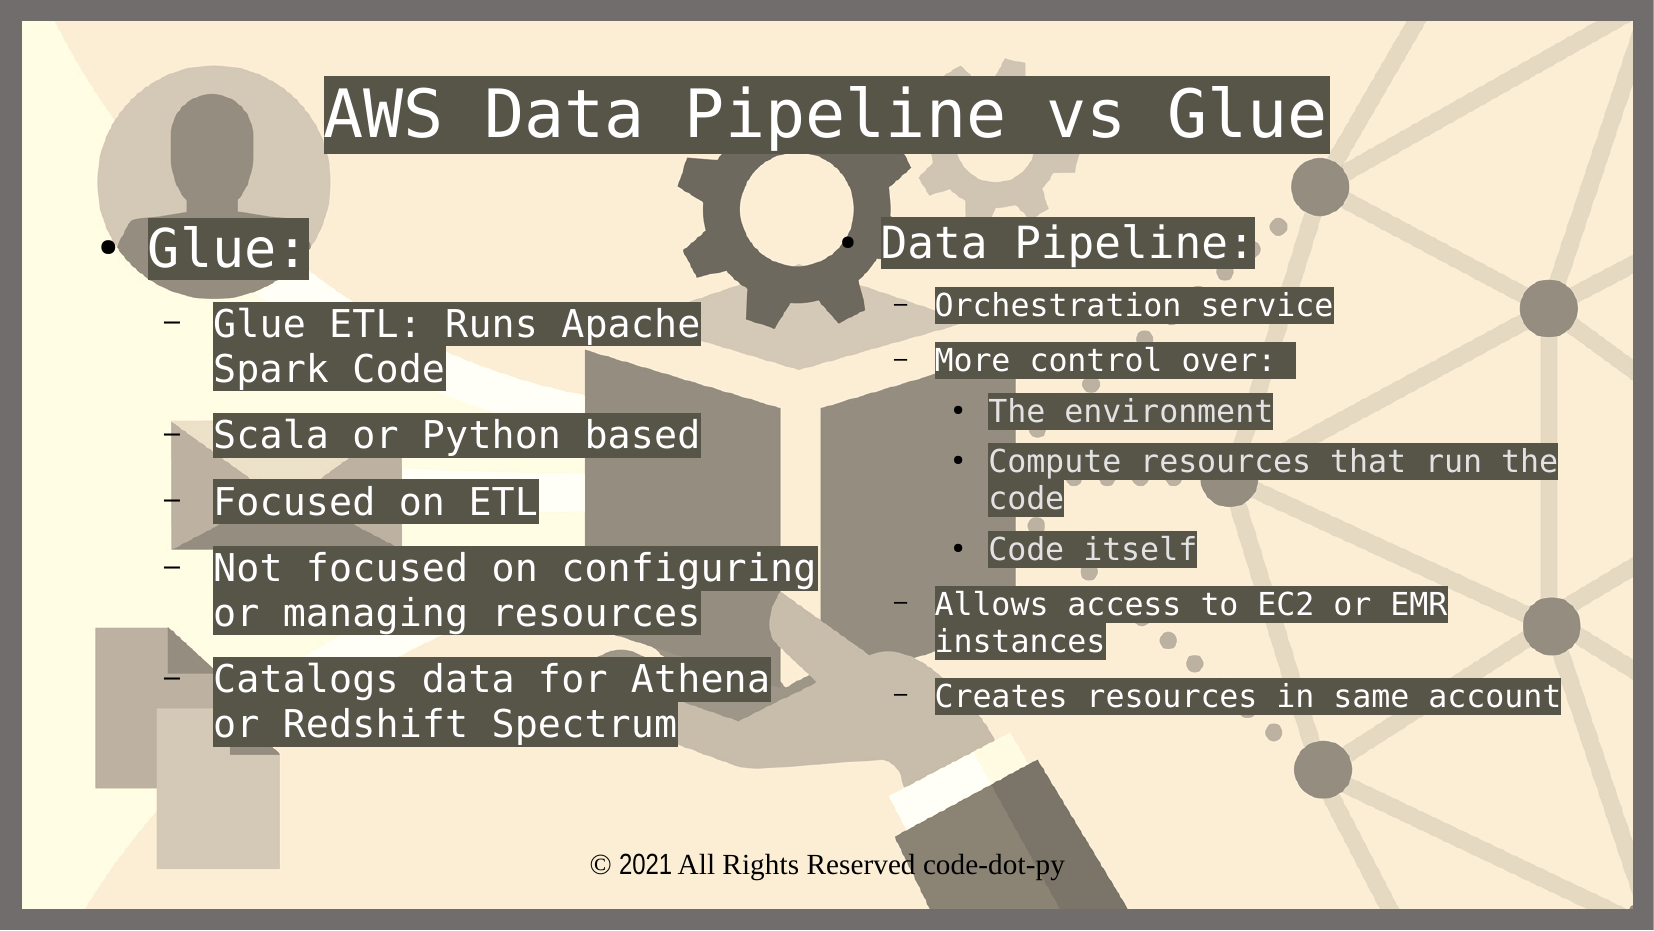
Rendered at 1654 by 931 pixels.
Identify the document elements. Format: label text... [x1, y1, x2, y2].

picture [0, 0, 1654, 930]
title AWS Data Pipeline vs Glue [82, 37, 1571, 193]
list Data Pipeline: Orchestration service More control over: The environment Compute resources that run the code Code itself Allows access to EC2 or EMR instances Creates resources in same account [826, 217, 1571, 758]
list Glue: Glue ETL: Runs Apache Spark Code Scala or Python based Focused on ETL Not focused on configuring or managing resources Catalogs data for Athena or Redshift Spectrum [82, 217, 826, 758]
